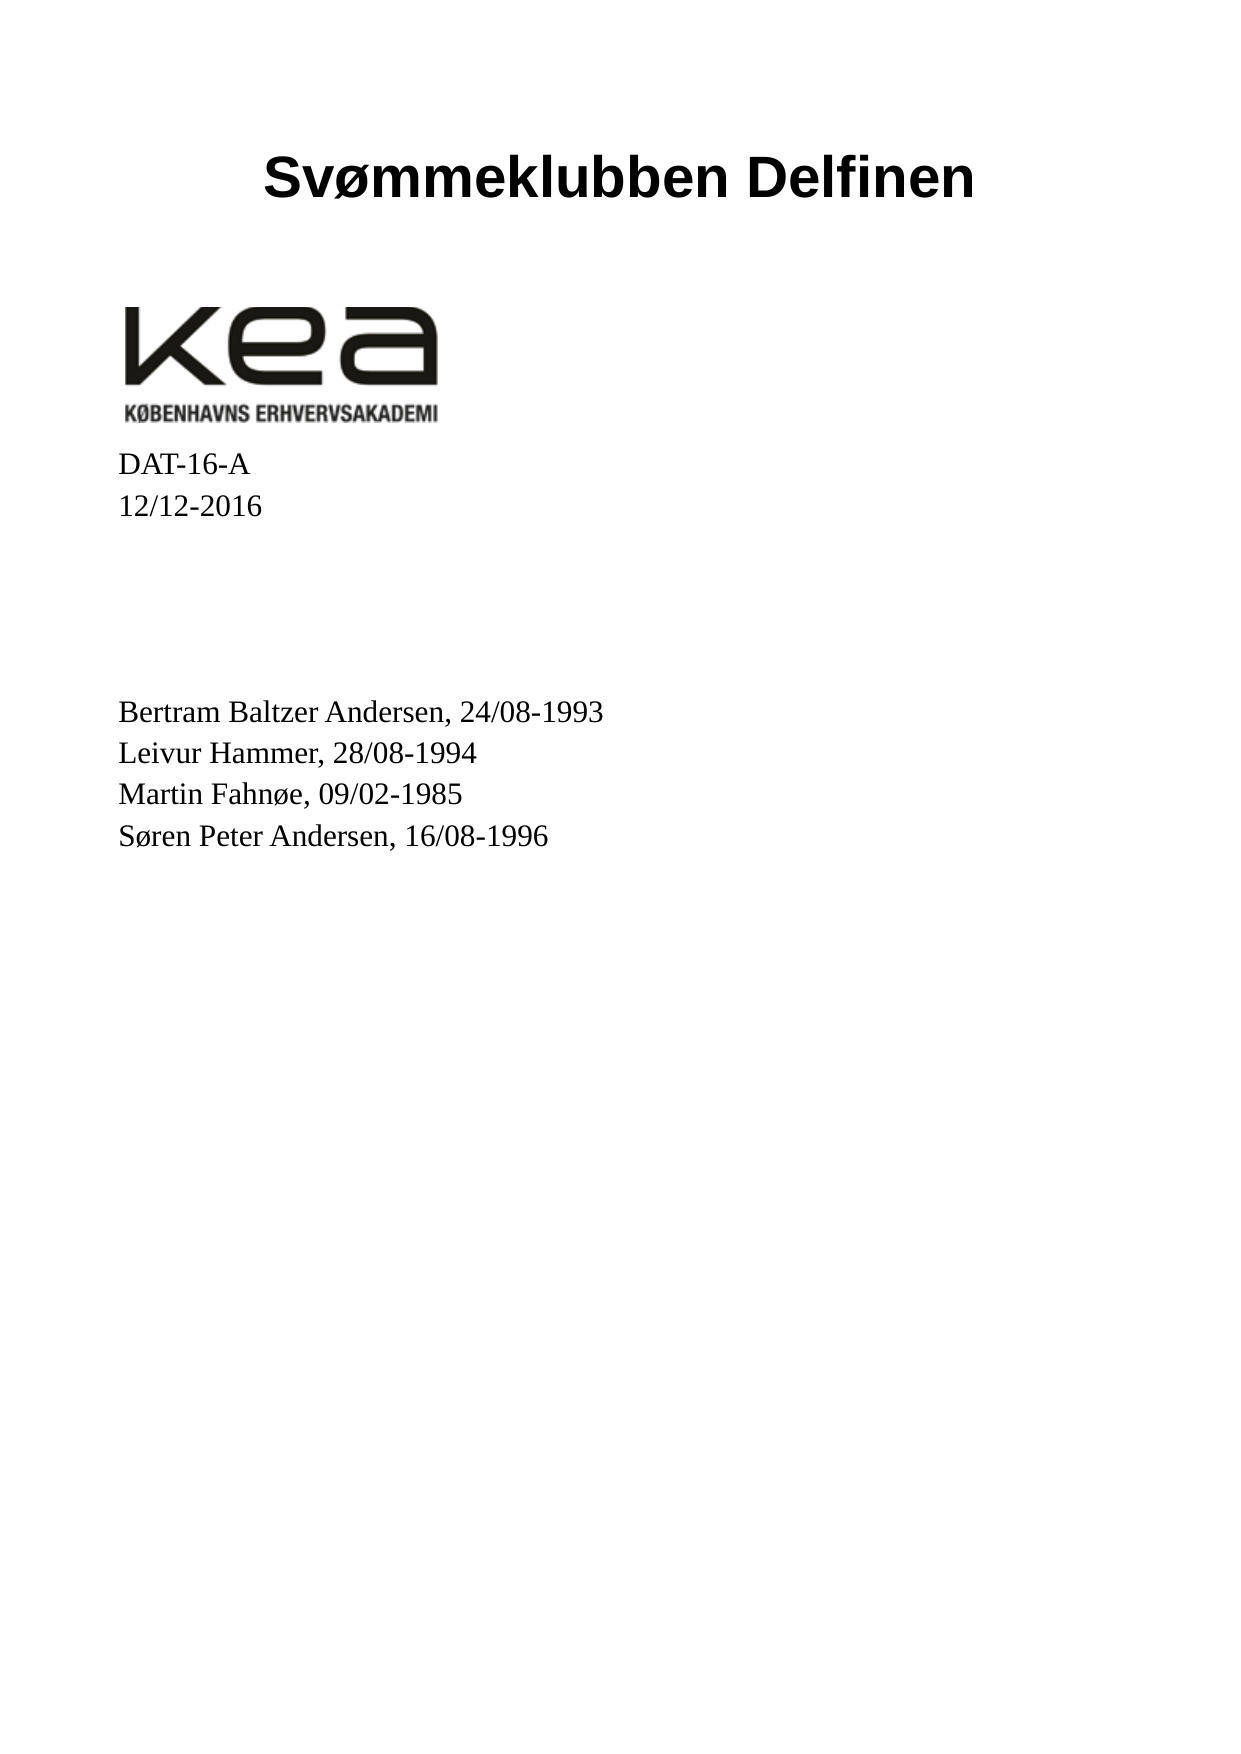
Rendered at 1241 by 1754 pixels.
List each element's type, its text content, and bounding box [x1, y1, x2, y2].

text Søren Peter Andersen, 16/08-1996 [118, 817, 1122, 853]
text Leivur Hammer, 28/08-1994 [118, 734, 1122, 770]
text Martin Fahnøe, 09/02-1985 [118, 776, 1122, 811]
picture [125, 307, 438, 423]
text DAT-16-A [118, 446, 1122, 481]
text Bertram Baltzer Andersen, 24/08-1993 [118, 693, 1122, 729]
text 12/12-2016 [118, 487, 1122, 523]
title Svømmeklubben Delfinen [118, 143, 1122, 210]
